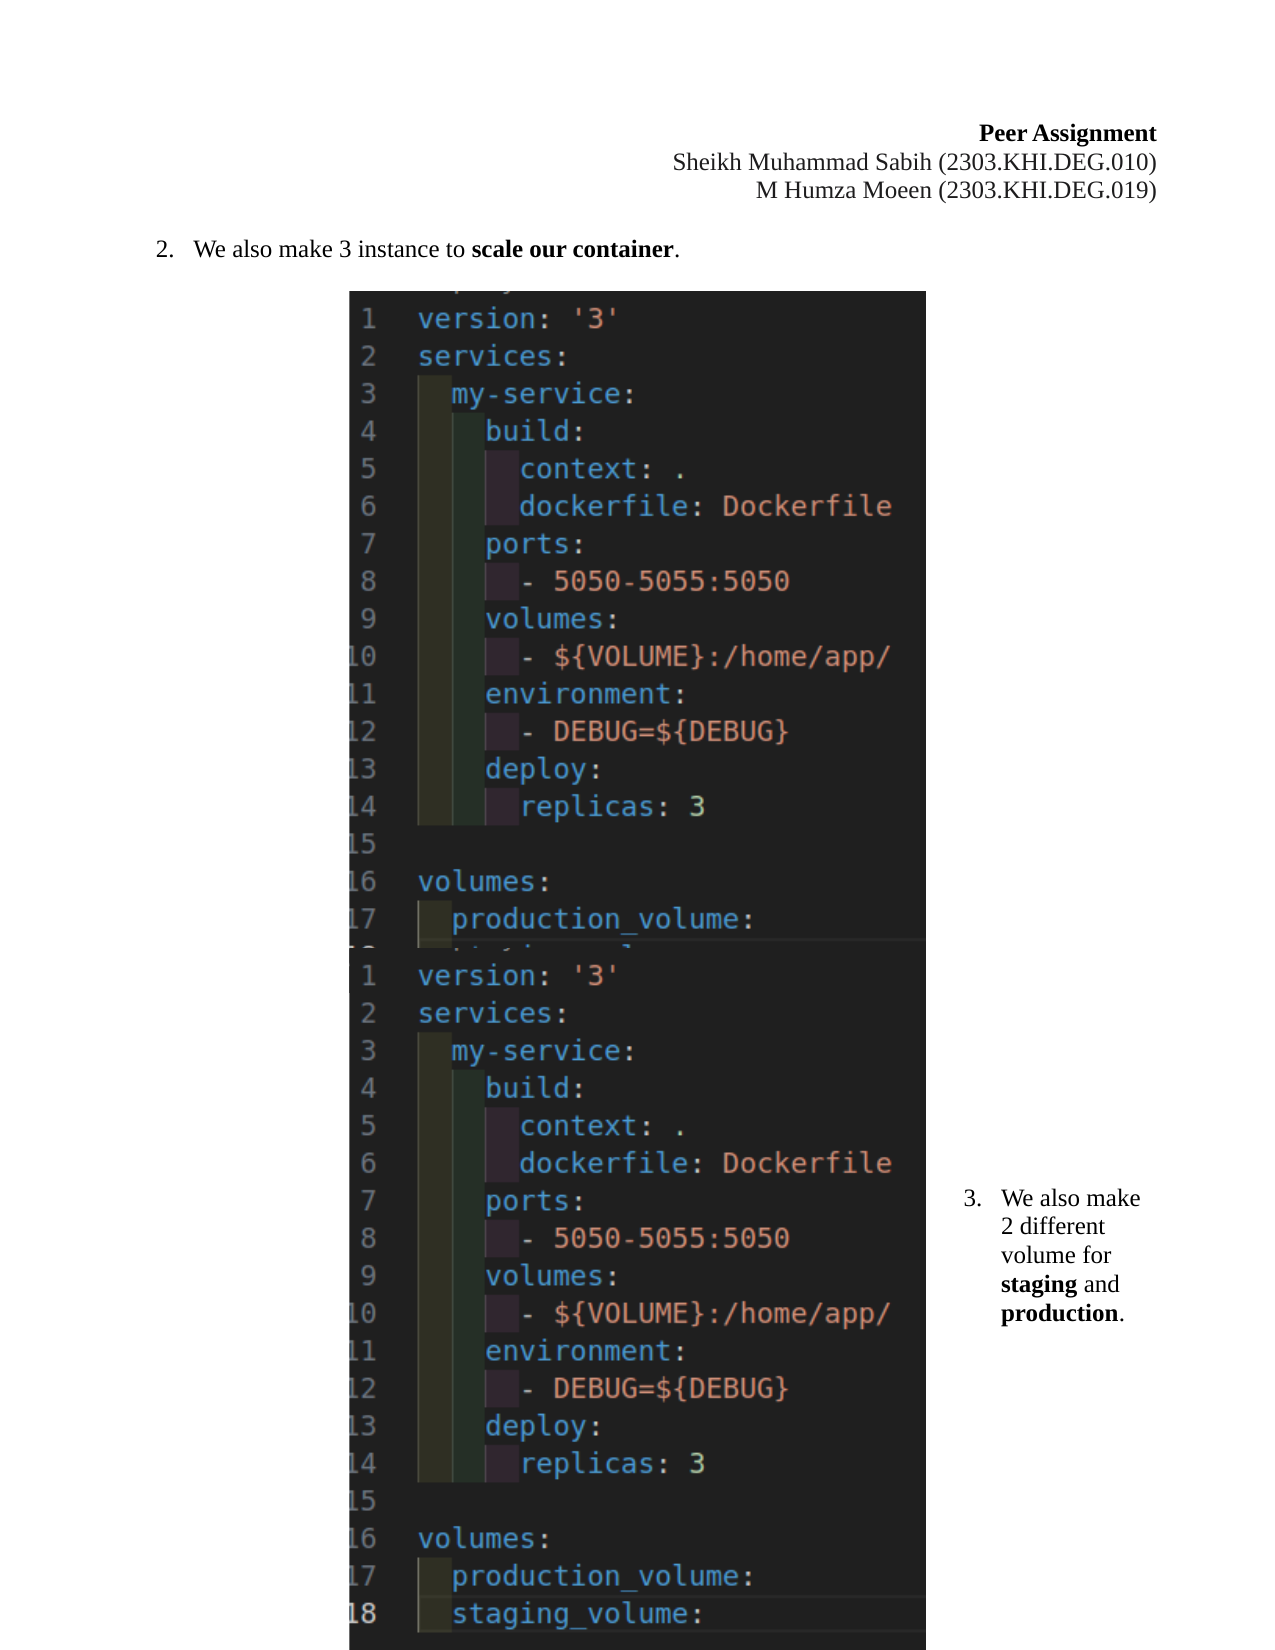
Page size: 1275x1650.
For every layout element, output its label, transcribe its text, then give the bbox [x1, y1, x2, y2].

list [156, 1183, 349, 1326]
picture [349, 291, 926, 1650]
list We also make 3 instance to scale our container. [156, 234, 1157, 263]
list We also make 2 different volume for staging and production. [926, 1183, 1157, 1326]
